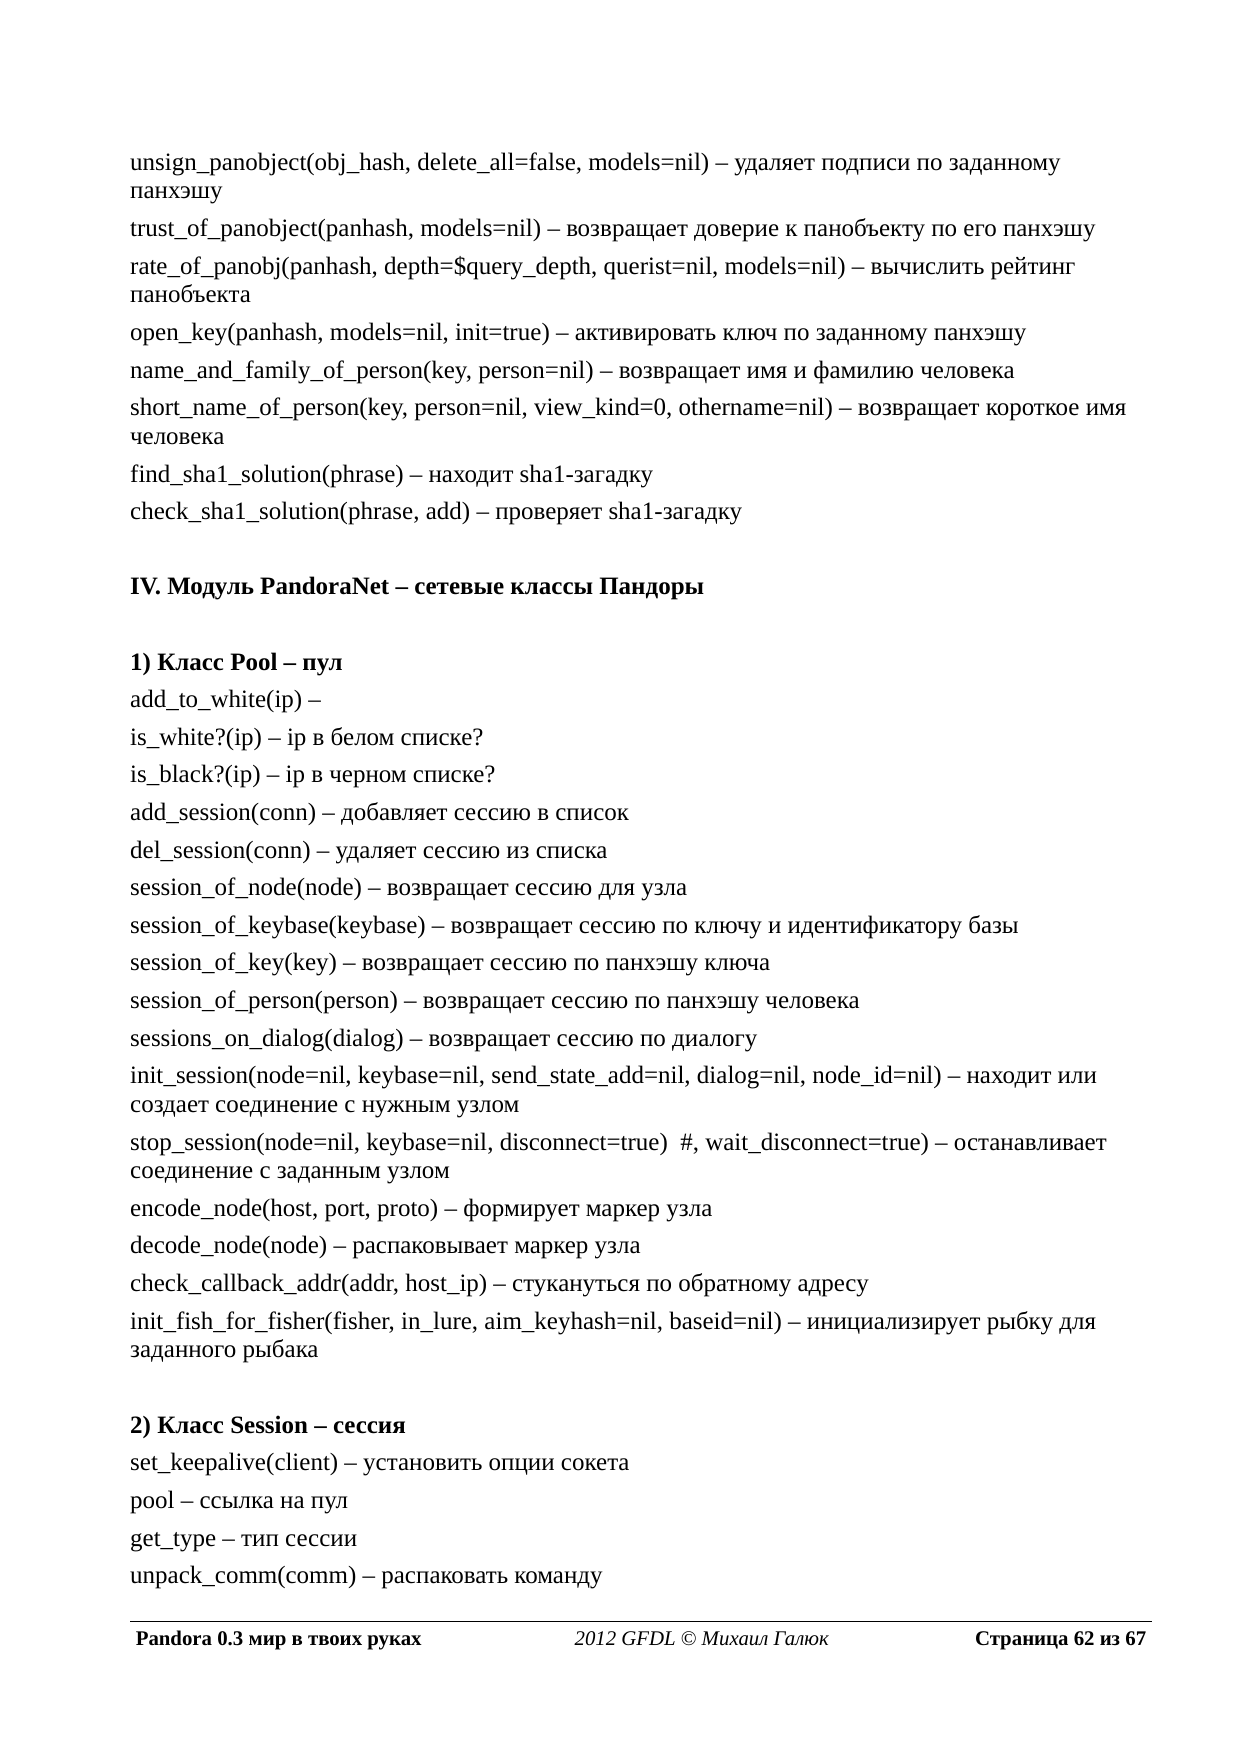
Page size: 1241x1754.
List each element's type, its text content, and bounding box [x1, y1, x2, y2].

text rate_of_panobj(panhash, depth=$query_depth, querist=nil, models=nil) – вычислить рейтинг панобъекта [130, 251, 1152, 308]
text pool – ссылка на пул [130, 1485, 1152, 1514]
text encode_node(host, port, proto) – формирует маркер узла [130, 1193, 1152, 1222]
text session_of_key(key) – возвращает сессию по панхэшу ключа [130, 947, 1152, 976]
text check_sha1_solution(phrase, add) – проверяет sha1-загадку [130, 496, 1152, 525]
text 2) Класс Session – сессия [130, 1410, 1152, 1438]
text sessions_on_dialog(dialog) – возвращает сессию по диалогу [130, 1023, 1152, 1051]
text check_callback_addr(addr, host_ip) – стукануться по обратному адресу [130, 1268, 1152, 1297]
text init_session(node=nil, keybase=nil, send_state_add=nil, dialog=nil, node_id=nil) – находит или создает соединение с нужным узлом [130, 1060, 1152, 1118]
text session_of_node(node) – возвращает сессию для узла [130, 872, 1152, 901]
text add_session(conn) – добавляет сессию в список [130, 797, 1152, 826]
text decode_node(node) – распаковывает маркер узла [130, 1231, 1152, 1259]
text unsign_panobject(obj_hash, delete_all=false, models=nil) – удаляет подписи по заданному панхэшу [130, 147, 1152, 204]
text init_fish_for_fisher(fisher, in_lure, aim_keyhash=nil, baseid=nil) – инициализирует рыбку для заданного рыбака [130, 1306, 1152, 1363]
text session_of_person(person) – возвращает сессию по панхэшу человека [130, 985, 1152, 1014]
text add_to_white(ip) – [130, 684, 1152, 713]
text is_black?(ip) – ip в черном списке? [130, 759, 1152, 788]
text 1) Класс Pool – пул [130, 647, 1152, 675]
text find_sha1_solution(phrase) – находит sha1-загадку [130, 459, 1152, 487]
text open_key(panhash, models=nil, init=true) – активировать ключ по заданному панхэшу [130, 317, 1152, 346]
text set_keepalive(client) – установить опции сокета [130, 1447, 1152, 1476]
text IV. Модуль PandoraNet – сетевые классы Пандоры [130, 571, 1152, 600]
text short_name_of_person(key, person=nil, view_kind=0, othername=nil) – возвращает короткое имя человека [130, 392, 1152, 450]
text name_and_family_of_person(key, person=nil) – возвращает имя и фамилию человека [130, 355, 1152, 383]
text unpack_comm(comm) – распаковать команду [130, 1560, 1152, 1589]
text session_of_keybase(keybase) – возвращает сессию по ключу и идентификатору базы [130, 910, 1152, 939]
text trust_of_panobject(panhash, models=nil) – возвращает доверие к панобъекту по его панхэшу [130, 213, 1152, 242]
text is_white?(ip) – ip в белом списке? [130, 722, 1152, 751]
text stop_session(node=nil, keybase=nil, disconnect=true) #, wait_disconnect=true) – останавливает соединение с заданным узлом [130, 1127, 1152, 1184]
text del_session(conn) – удаляет сессию из списка [130, 835, 1152, 863]
text get_type – тип сессии [130, 1523, 1152, 1551]
